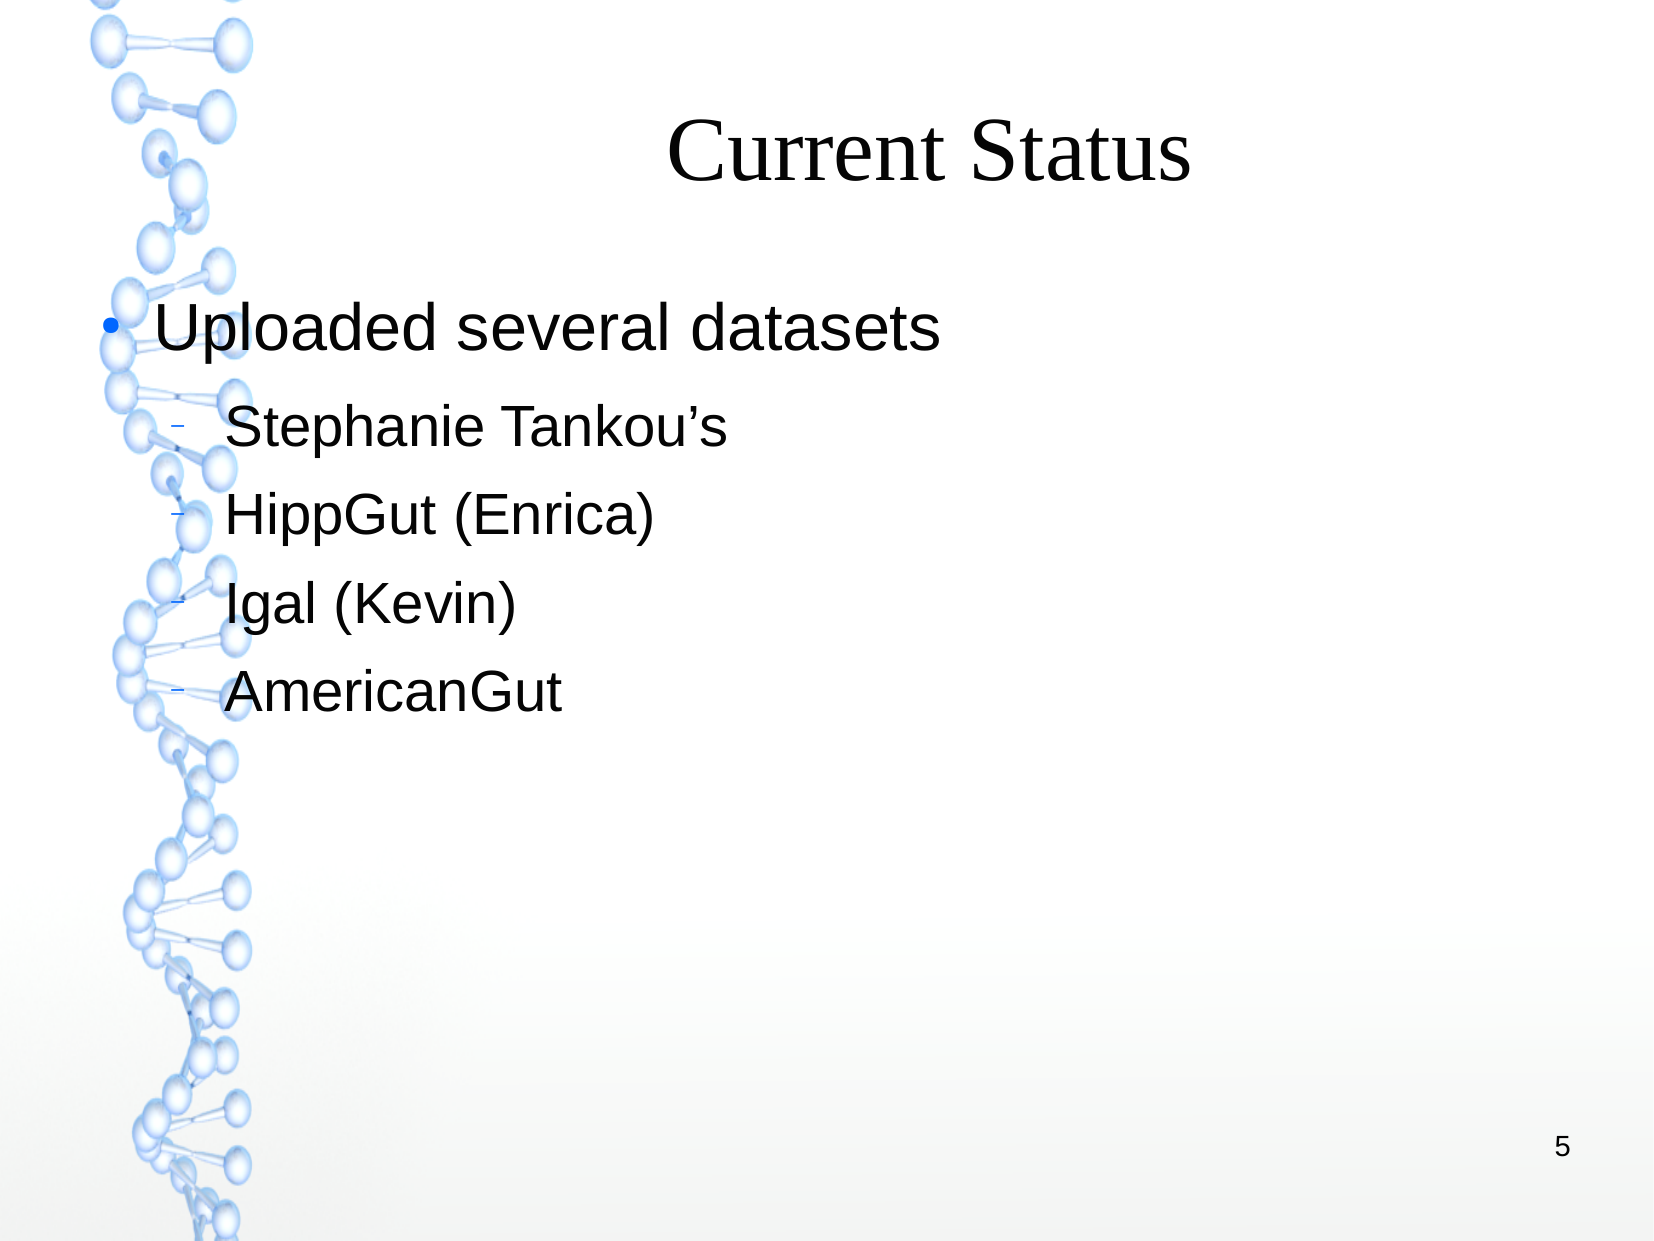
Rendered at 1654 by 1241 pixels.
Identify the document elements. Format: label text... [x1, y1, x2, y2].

picture [0, 0, 1654, 1241]
list Uploaded several datasets Stephanie Tankou’s HippGut (Enrica) Igal (Kevin) AmericanGut [82, 290, 1571, 1010]
title Current Status [265, 47, 1595, 252]
